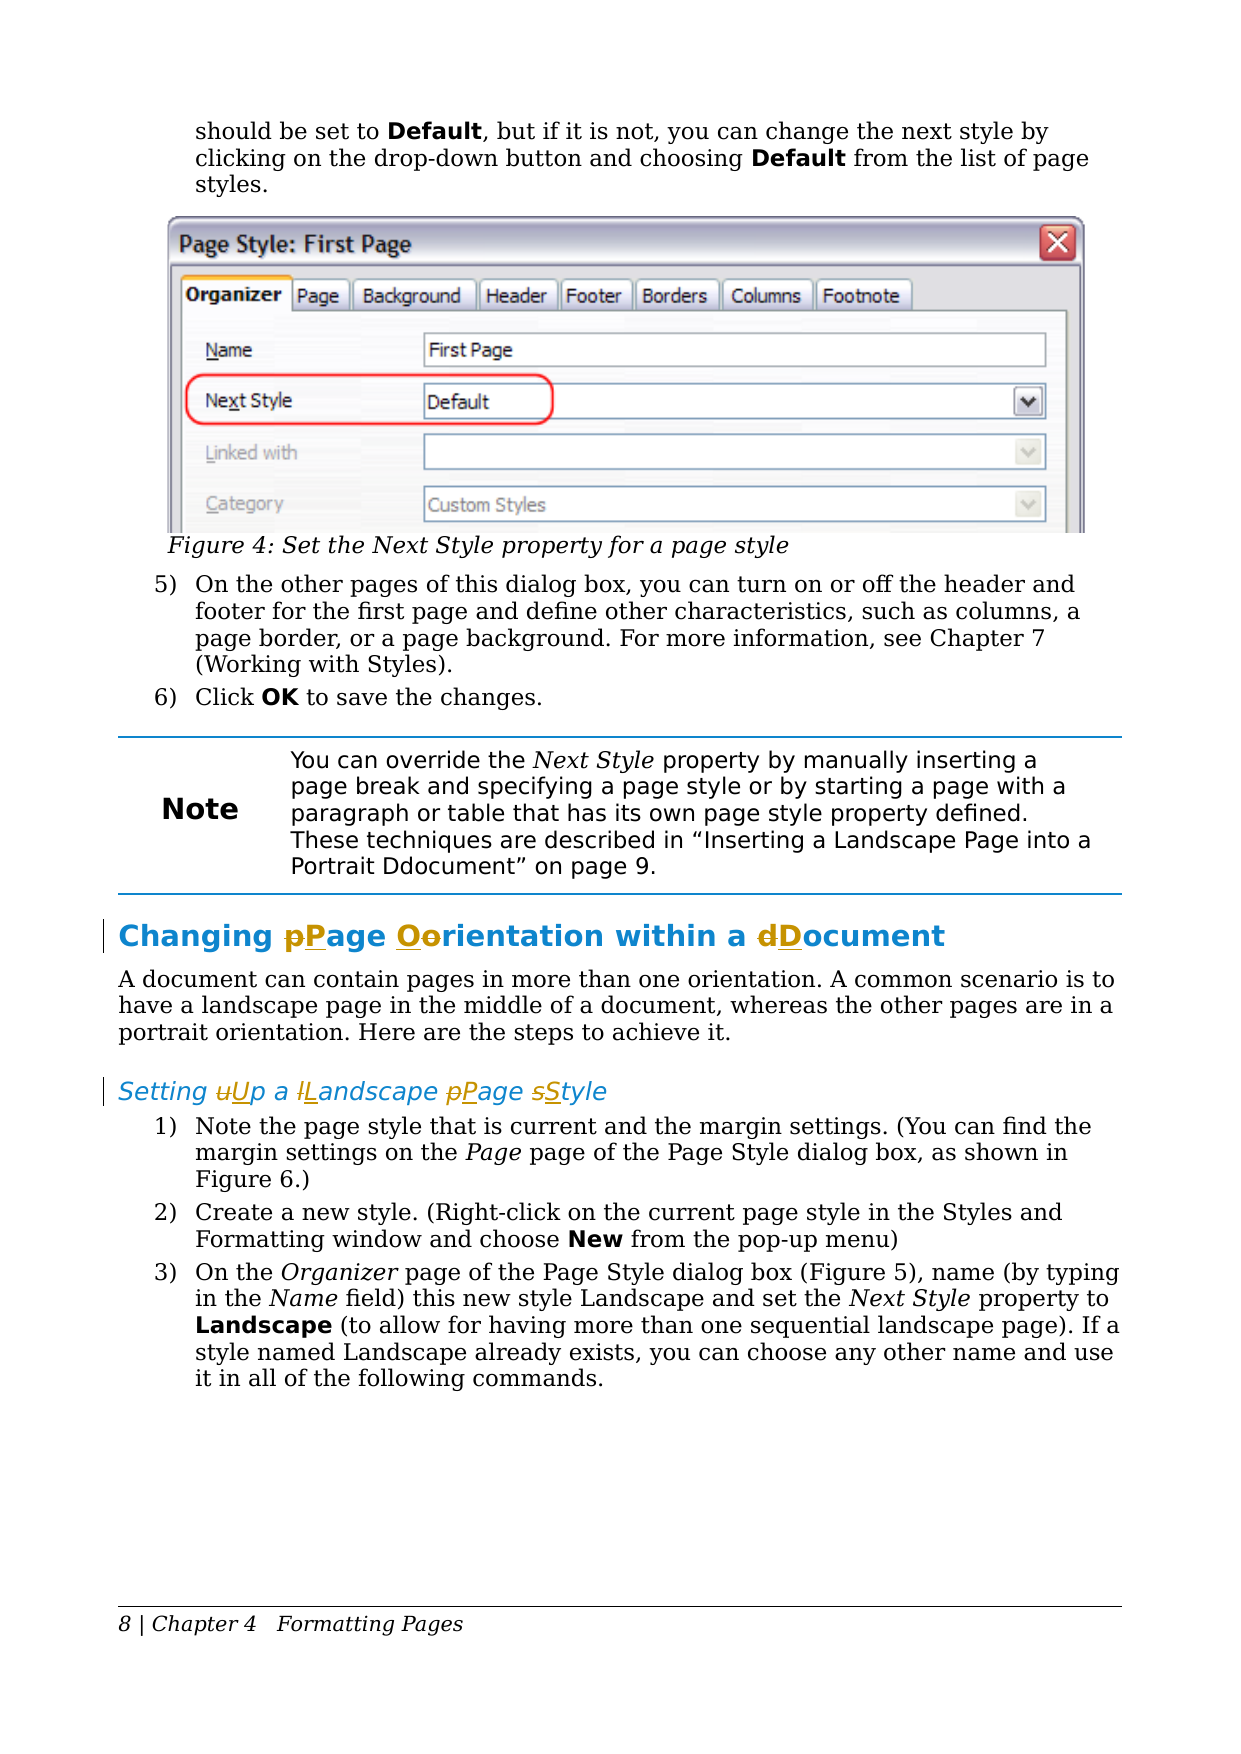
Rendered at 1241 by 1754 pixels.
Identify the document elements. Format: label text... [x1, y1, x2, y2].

subtitle Setting Up a Landscape Page Style [118, 1077, 1122, 1106]
list Create a new style. (Right-click on the current page style in the Styles and Formatting window and choose New from the pop-up menu) [177, 1199, 1122, 1252]
list On the other pages of this dialog box, you can turn on or off the header and footer for the first page and define other characteristics, such as columns, a page border, or a page background. For more information, see Chapter 7 (Working with Styles). [177, 571, 1122, 678]
text A document can contain pages in more than one orientation. A common scenario is to have a landscape page in the middle of a document, whereas the other pages are in a portrait orientation. Here are the steps to achieve it. [118, 966, 1122, 1046]
list Note the page style that is current and the margin settings. (You can find the margin settings on the Page page of the Page Style dialog box, as shown in Figure 6.) [177, 1113, 1122, 1193]
table_header You can override the Next Style property by manually inserting a page break and specifying a page style or by starting a page with a paragraph or table that has its own page style property defined. These techniques are described in “Inserting a lLandscape pPage into a pPortrait Ddocument” on page 9. [281, 738, 1122, 893]
table_header Note [118, 738, 281, 893]
picture [167, 216, 1085, 533]
subtitle Changing Page Orientation within a Document [118, 919, 1122, 953]
list should be set to Default, but if it is not, you can change the next style by clicking on the drop-down button and choosing Default from the list of page styles. [177, 118, 1122, 198]
list On the Organizer page of the Page Style dialog box (Figure 5), name (by typing in the Name field) this new style Landscape and set the Next Style property to Landscape (to allow for having more than one sequential landscape page). If a style named Landscape already exists, you can choose any other name and use it in all of the following commands. [177, 1259, 1122, 1392]
text Figure 4: Set the Next Style property for a page style [168, 533, 1084, 559]
list Click OK to save the changes. [177, 684, 1122, 711]
